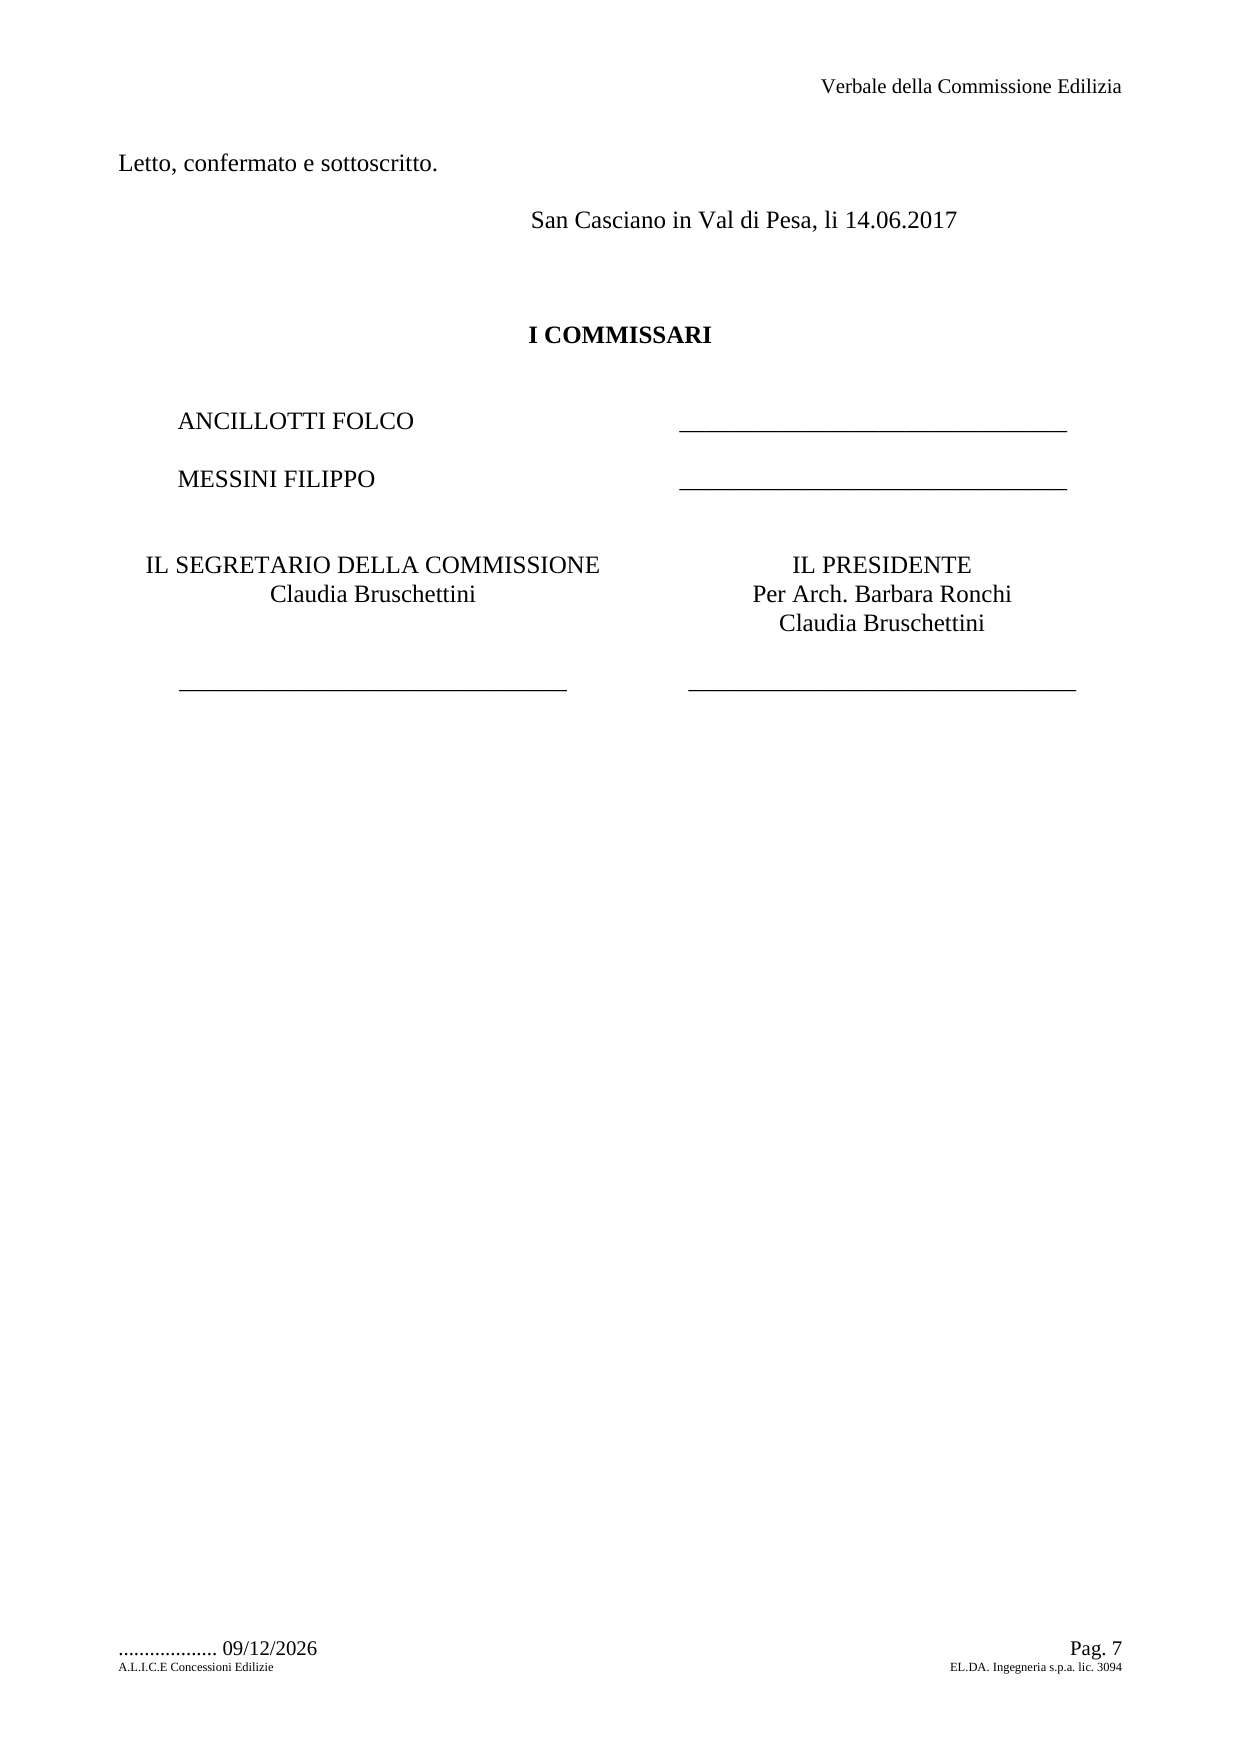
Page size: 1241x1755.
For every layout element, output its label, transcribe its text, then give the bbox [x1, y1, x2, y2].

table_header IL PRESIDENTE [628, 550, 1137, 579]
table_cell [118, 636, 627, 665]
table_header IL SEGRETARIO DELLA COMMISSIONE [118, 550, 627, 579]
table_cell _______________________________ [628, 665, 1137, 694]
table_cell Claudia Bruschettini [118, 579, 627, 636]
table_cell _______________________________ [118, 665, 627, 694]
text ANCILLOTTI FOLCO _______________________________ [177, 406, 1122, 435]
text San Casciano in Val di Pesa, li 14.06.2017 [118, 205, 1122, 234]
text Letto, confermato e sottoscritto. [118, 148, 1122, 176]
table_cell [628, 636, 1137, 665]
text MESSINI FILIPPO _______________________________ [177, 464, 1122, 493]
table_cell Per Arch. Barbara Ronchi Claudia Bruschettini [628, 579, 1137, 636]
text I COMMISSARI [118, 320, 1122, 349]
